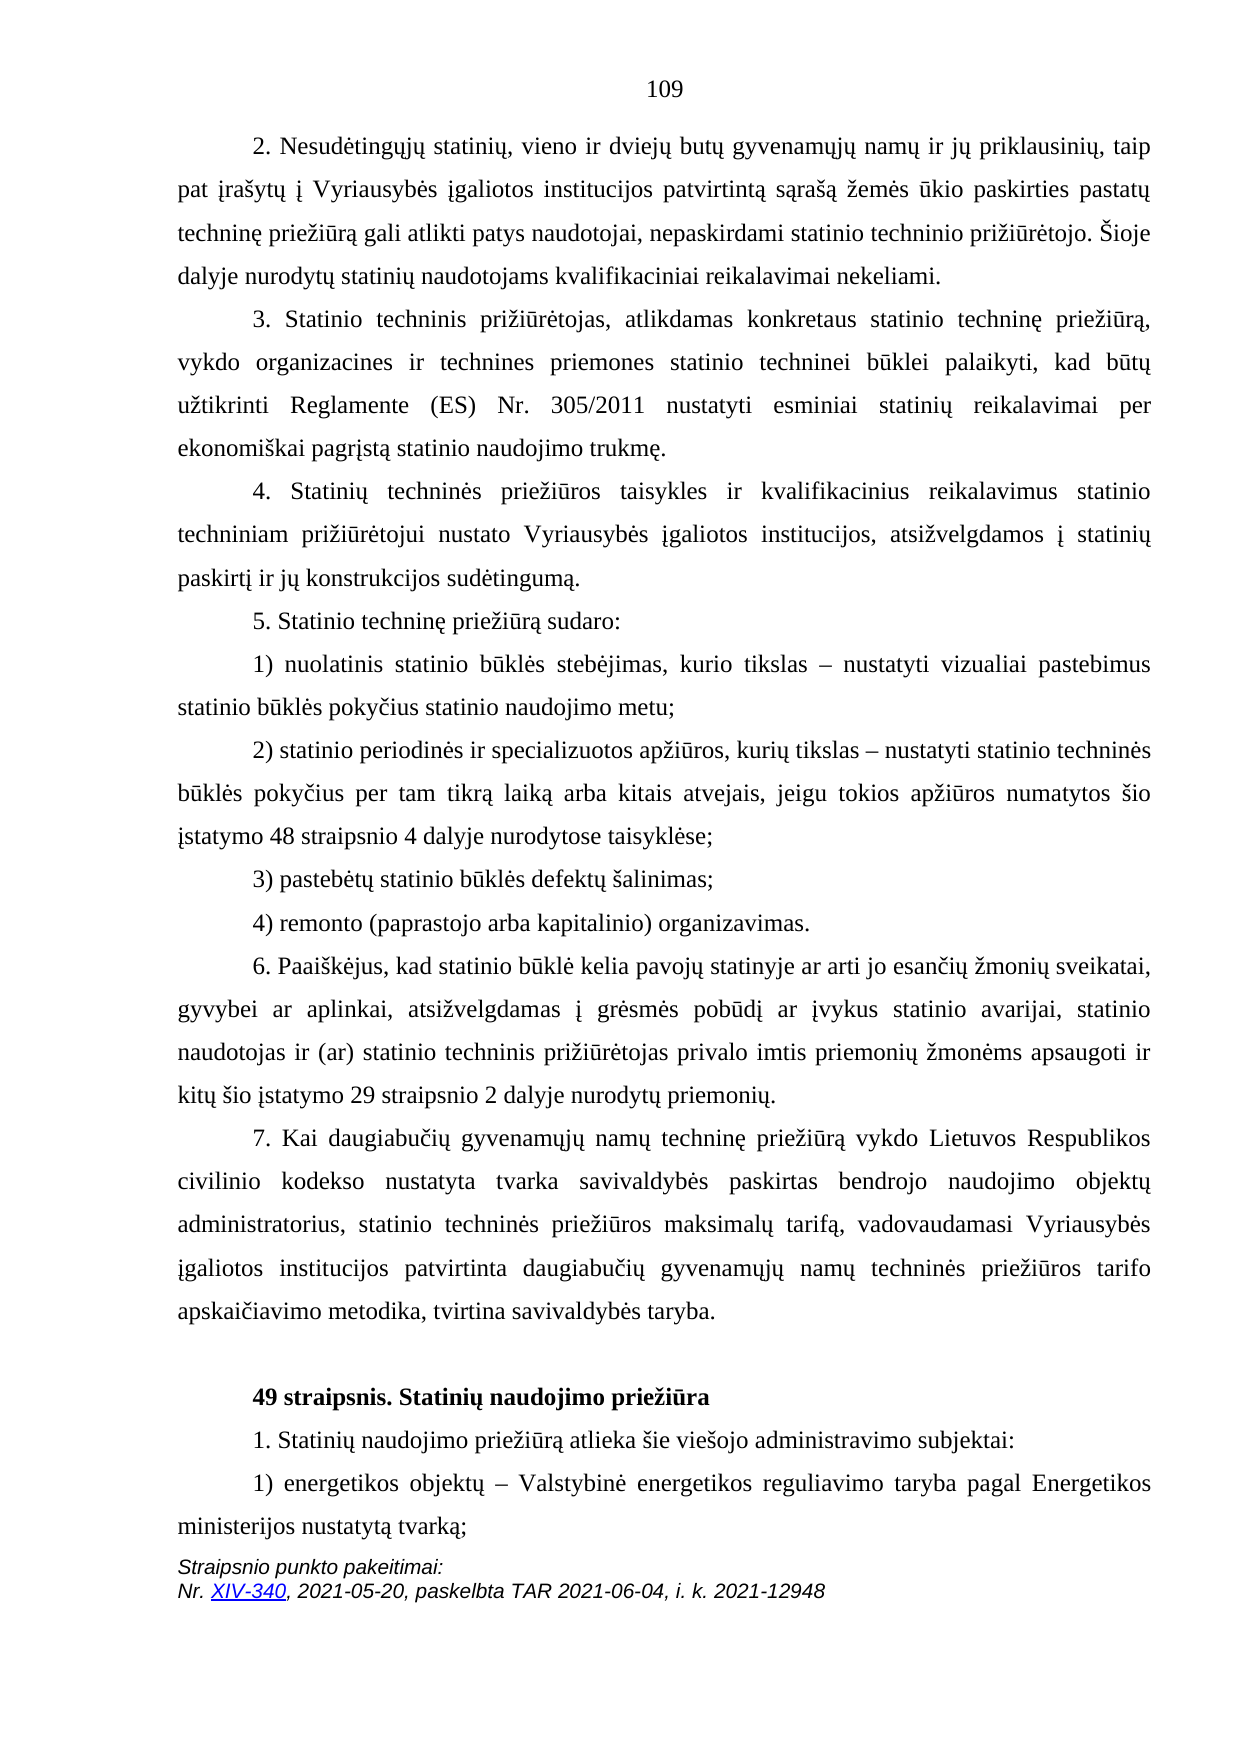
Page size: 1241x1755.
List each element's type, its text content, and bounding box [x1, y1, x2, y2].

text 7. Kai daugiabučių gyvenamųjų namų techninę priežiūrą vykdo Lietuvos Respublikos civilinio kodekso nustatyta tvarka savivaldybės paskirtas bendrojo naudojimo objektų administratorius, statinio techninės priežiūros maksimalų tarifą, vadovaudamasi Vyriausybės įgaliotos institucijos patvirtinta daugiabučių gyvenamųjų namų techninės priežiūros tarifo apskaičiavimo metodika, tvirtina savivaldybės taryba. [177, 1123, 1152, 1324]
text 4. Statinių techninės priežiūros taisykles ir kvalifikacinius reikalavimus statinio techniniam prižiūrėtojui nustato Vyriausybės įgaliotos institucijos, atsižvelgdamos į statinių paskirtį ir jų konstrukcijos sudėtingumą. [177, 476, 1152, 591]
text 1) energetikos objektų – Valstybinė energetikos reguliavimo taryba pagal Energetikos ministerijos nustatytą tvarką; [177, 1468, 1152, 1540]
text 49 straipsnis. Statinių naudojimo priežiūra [177, 1382, 1152, 1411]
text 6. Paaiškėjus, kad statinio būklė kelia pavojų statinyje ar arti jo esančių žmonių sveikatai, gyvybei ar aplinkai, atsižvelgdamas į grėsmės pobūdį ar įvykus statinio avarijai, statinio naudotojas ir (ar) statinio techninis prižiūrėtojas privalo imtis priemonių žmonėms apsaugoti ir kitų šio įstatymo 29 straipsnio 2 dalyje nurodytų priemonių. [177, 951, 1152, 1109]
text Nr. XIV-340, 2021-05-20, paskelbta TAR 2021-06-04, i. k. 2021-12948 [177, 1578, 1152, 1602]
text 1) nuolatinis statinio būklės stebėjimas, kurio tikslas – nustatyti vizualiai pastebimus statinio būklės pokyčius statinio naudojimo metu; [177, 649, 1152, 721]
text 1. Statinių naudojimo priežiūrą atlieka šie viešojo administravimo subjektai: [177, 1425, 1152, 1454]
text 2) statinio periodinės ir specializuotos apžiūros, kurių tikslas – nustatyti statinio techninės būklės pokyčius per tam tikrą laiką arba kitais atvejais, jeigu tokios apžiūros numatytos šio įstatymo 48 straipsnio 4 dalyje nurodytose taisyklėse; [177, 735, 1152, 850]
text 2. Nesudėtingųjų statinių, vieno ir dviejų butų gyvenamųjų namų ir jų priklausinių, taip pat įrašytų į Vyriausybės įgaliotos institucijos patvirtintą sąrašą žemės ūkio paskirties pastatų techninę priežiūrą gali atlikti patys naudotojai, nepaskirdami statinio techninio prižiūrėtojo. Šioje dalyje nurodytų statinių naudotojams kvalifikaciniai reikalavimai nekeliami. [177, 131, 1152, 289]
text Straipsnio punkto pakeitimai: [177, 1554, 1152, 1578]
text 4) remonto (paprastojo arba kapitalinio) organizavimas. [177, 908, 1152, 936]
text 3. Statinio techninis prižiūrėtojas, atlikdamas konkretaus statinio techninę priežiūrą, vykdo organizacines ir technines priemones statinio techninei būklei palaikyti, kad būtų užtikrinti Reglamente (ES) Nr. 305/2011 nustatyti esminiai statinių reikalavimai per ekonomiškai pagrįstą statinio naudojimo trukmę. [177, 304, 1152, 462]
text 5. Statinio techninę priežiūrą sudaro: [177, 606, 1152, 634]
text 3) pastebėtų statinio būklės defektų šalinimas; [177, 864, 1152, 893]
